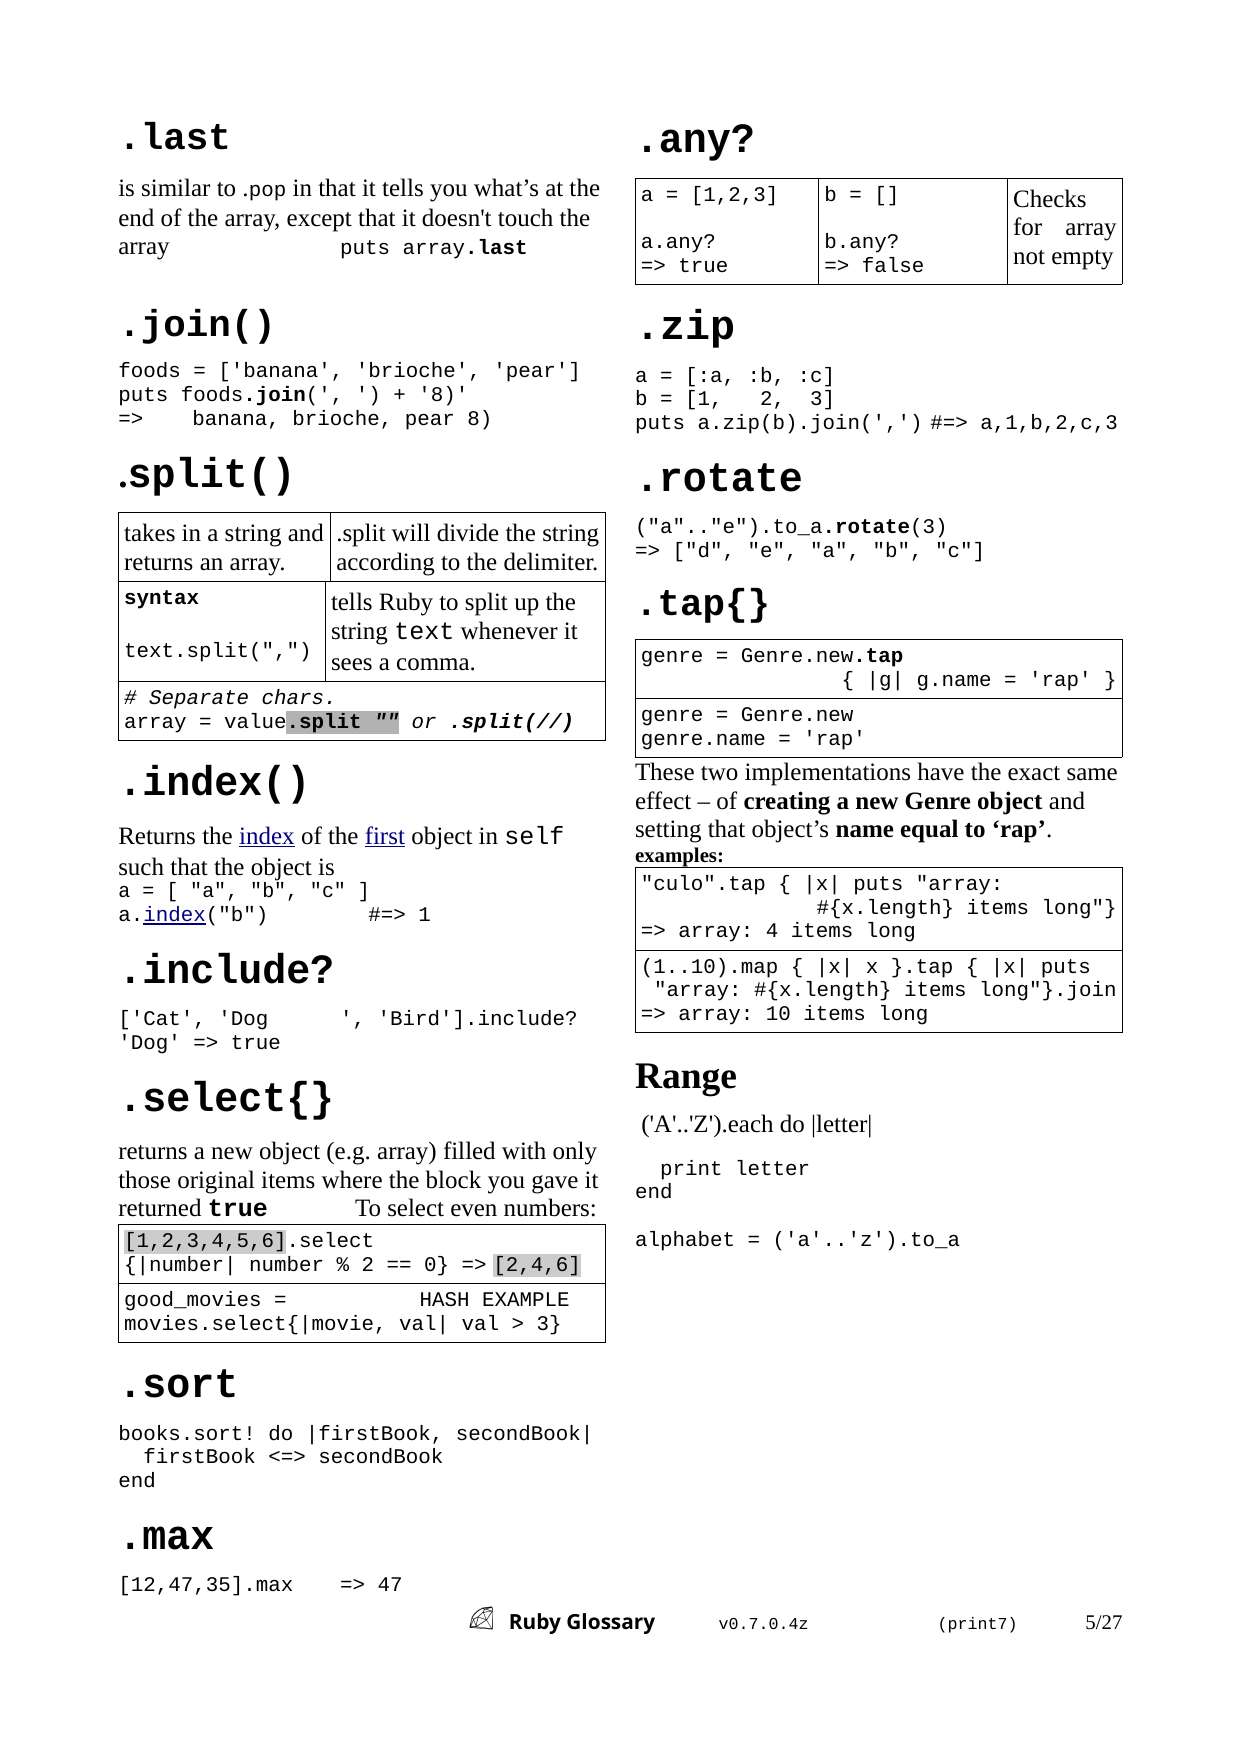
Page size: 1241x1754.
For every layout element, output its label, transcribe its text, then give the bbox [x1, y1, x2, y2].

text ('A'..'Z').each do |letter| [635, 1109, 1122, 1138]
subtitle .rotate [635, 456, 1122, 503]
text books.sort! do |firstBook, secondBook| [118, 1423, 605, 1446]
text alphabet = ('a'..'z').to_a [635, 1229, 1122, 1252]
text puts a.zip(b).join(',') #=> a,1,b,2,c,3 [635, 412, 1122, 436]
text print letter [635, 1158, 1122, 1182]
text returns a new object (e.g. array) filled with only those original items where the block you gave it returned true To select even numbers: [118, 1136, 605, 1224]
text => banana, brioche, pear 8) [118, 408, 605, 431]
table_header Checks for array not empty [1008, 179, 1122, 284]
subtitle .max [118, 1514, 605, 1562]
text ("a".."e").to_a.rotate(3) [635, 516, 1122, 540]
table_cell good_movies = HASH EXAMPLE movies.select{|movie, val| val > 3} [119, 1284, 605, 1342]
text [12,47,35].max => 47 [118, 1574, 605, 1598]
subtitle .select{} [118, 1076, 605, 1123]
table_cell (1..10).map { |x| x }.tap { |x| puts "array: #{x.length} items long"}.join => array: 10 items long [636, 951, 1122, 1032]
text ['Cat', 'Dog ', 'Bird'].include? 'Dog' => true [118, 1008, 605, 1056]
text => ["d", "e", "a", "b", "c"] [635, 540, 1122, 563]
table_cell genre = Genre.new genre.name = 'rap' [636, 699, 1122, 757]
table_header [1,2,3,4,5,6].select {|number| number % 2 == 0} => [2,4,6] [119, 1225, 605, 1283]
text b = [1, 2, 3] [635, 388, 1122, 412]
table_header genre = Genre.new.tap { |g| g.name = 'rap' } [636, 640, 1122, 698]
text puts foods.join(', ') + '8)' [118, 384, 605, 408]
text end of the array, except that it doesn't touch the array puts array.last [118, 203, 605, 261]
text end [635, 1182, 1122, 1205]
text foods = ['banana', 'brioche', 'pear'] [118, 361, 605, 384]
subtitle .split() [118, 452, 605, 500]
subtitle .index() [118, 761, 605, 808]
table_header b = [] b.any? => false [819, 179, 1007, 284]
text a = [:a, :b, :c] [635, 364, 1122, 388]
text a.index("b") #=> 1 [118, 904, 605, 928]
text firstBook <=> secondBook [118, 1446, 605, 1470]
subtitle Range [635, 1053, 1122, 1096]
text end [118, 1470, 605, 1494]
text examples: [635, 843, 1122, 867]
subtitle .include? [118, 948, 605, 996]
picture [467, 1605, 493, 1630]
subtitle .any? [635, 118, 1122, 165]
subtitle .sort [118, 1363, 605, 1410]
table_header syntax text.split(",") [119, 582, 325, 681]
subtitle .zip [635, 305, 1122, 352]
table_cell # Separate chars. array = value.split "" or .split(//) [119, 682, 605, 740]
text a = [ "a", "b", "c" ] [118, 880, 605, 904]
subtitle .tap{} [635, 584, 1122, 627]
table_header "culo".tap { |x| puts "array: #{x.length} items long"} => array: 4 items long [636, 868, 1122, 950]
table_header tells Ruby to split up the string text whenever it sees a comma. [326, 582, 605, 681]
table_header .split will divide the string according to the delimiter. [331, 513, 605, 581]
table_header takes in a string and returns an array. [119, 513, 330, 581]
text is similar to .pop in that it tells you what’s at the [118, 173, 605, 203]
text Returns the index of the first object in self such that the object is [118, 821, 605, 880]
text These two implementations have the exact same effect – of creating a new Genre object and setting that object’s name equal to ‘rap’. [635, 758, 1122, 843]
subtitle .join() [118, 306, 605, 348]
table_header a = [1,2,3] a.any? => true [636, 179, 818, 284]
subtitle .last [118, 118, 605, 161]
